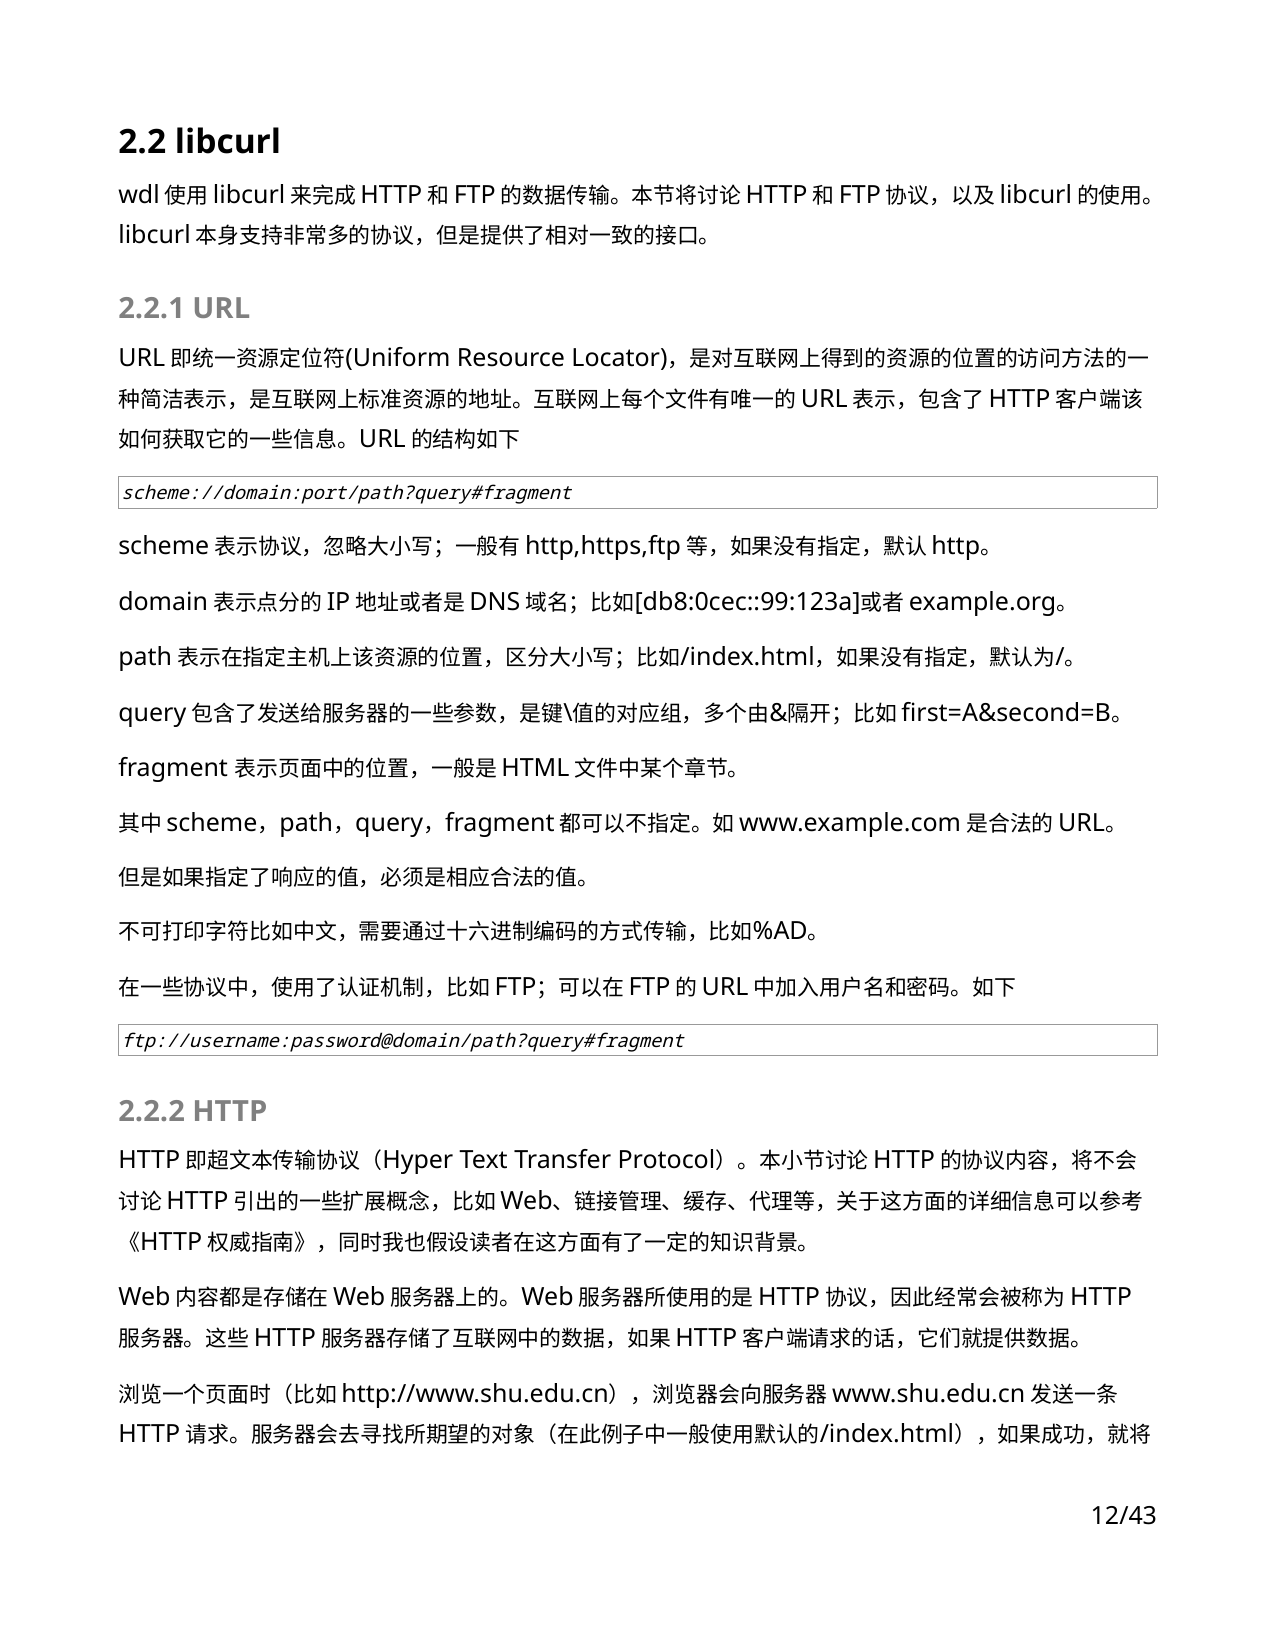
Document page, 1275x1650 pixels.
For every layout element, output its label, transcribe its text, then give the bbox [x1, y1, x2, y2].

text URL即统一资源定位符(Uniform Resource Locator)，是对互联网上得到的资源的位置的访问方法的一种简洁表示，是互联网上标准资源的地址。互联网上每个文件有唯一的URL表示，包含了HTTP客户端该如何获取它的一些信息。URL的结构如下 [118, 339, 1157, 455]
text scheme表示协议，忽略大小写；一般有http,https,ftp等，如果没有指定，默认http。 [118, 528, 1157, 562]
text 其中scheme，path，query，fragment都可以不指定。如www.example.com是合法的URL。 [118, 805, 1157, 839]
text path表示在指定主机上该资源的位置，区分大小写；比如/index.html，如果没有指定，默认为/。 [118, 639, 1157, 673]
text domain表示点分的IP地址或者是DNS域名；比如[db8:0cec::99:123a]或者example.org。 [118, 583, 1157, 617]
text query包含了发送给服务器的一些参数，是键\值的对应组，多个由&隔开；比如first=A&second=B。 [118, 694, 1157, 728]
text fragment 表示页面中的位置，一般是HTML文件中某个章节。 [118, 749, 1157, 784]
subtitle 2.2.1 URL [118, 287, 1157, 327]
subtitle 2.2.2 HTTP [118, 1090, 1157, 1129]
text 浏览一个页面时（比如http://www.shu.edu.cn），浏览器会向服务器www.shu.edu.cn发送一条HTTP请求。服务器会去寻找所期望的对象（在此例子中一般使用默认的/index.html），如果成功，就将 [118, 1375, 1157, 1450]
text scheme://domain:port/path?query#fragment [119, 477, 1157, 508]
subtitle 2.2 libcurl [118, 118, 1157, 164]
text HTTP即超文本传输协议（Hyper Text Transfer Protocol）。本小节讨论HTTP的协议内容，将不会讨论HTTP引出的一些扩展概念，比如Web、链接管理、缓存、代理等，关于这方面的详细信息可以参考《HTTP权威指南》，同时我也假设读者在这方面有了一定的知识背景。 [118, 1142, 1157, 1258]
text 但是如果指定了响应的值，必须是相应合法的值。 [118, 860, 1157, 892]
text 在一些协议中，使用了认证机制，比如FTP；可以在FTP的URL中加入用户名和密码。如下 [118, 968, 1157, 1002]
text ftp://username:password@domain/path?query#fragment [119, 1025, 1157, 1055]
text 不可打印字符比如中文，需要通过十六进制编码的方式传输，比如%AD。 [118, 913, 1157, 947]
text wdl使用libcurl来完成HTTP和FTP的数据传输。本节将讨论HTTP和FTP协议，以及libcurl的使用。libcurl本身支持非常多的协议，但是提供了相对一致的接口。 [118, 176, 1157, 251]
text Web内容都是存储在Web服务器上的。Web服务器所使用的是HTTP协议，因此经常会被称为HTTP服务器。这些HTTP服务器存储了互联网中的数据，如果HTTP客户端请求的话，它们就提供数据。 [118, 1279, 1157, 1354]
